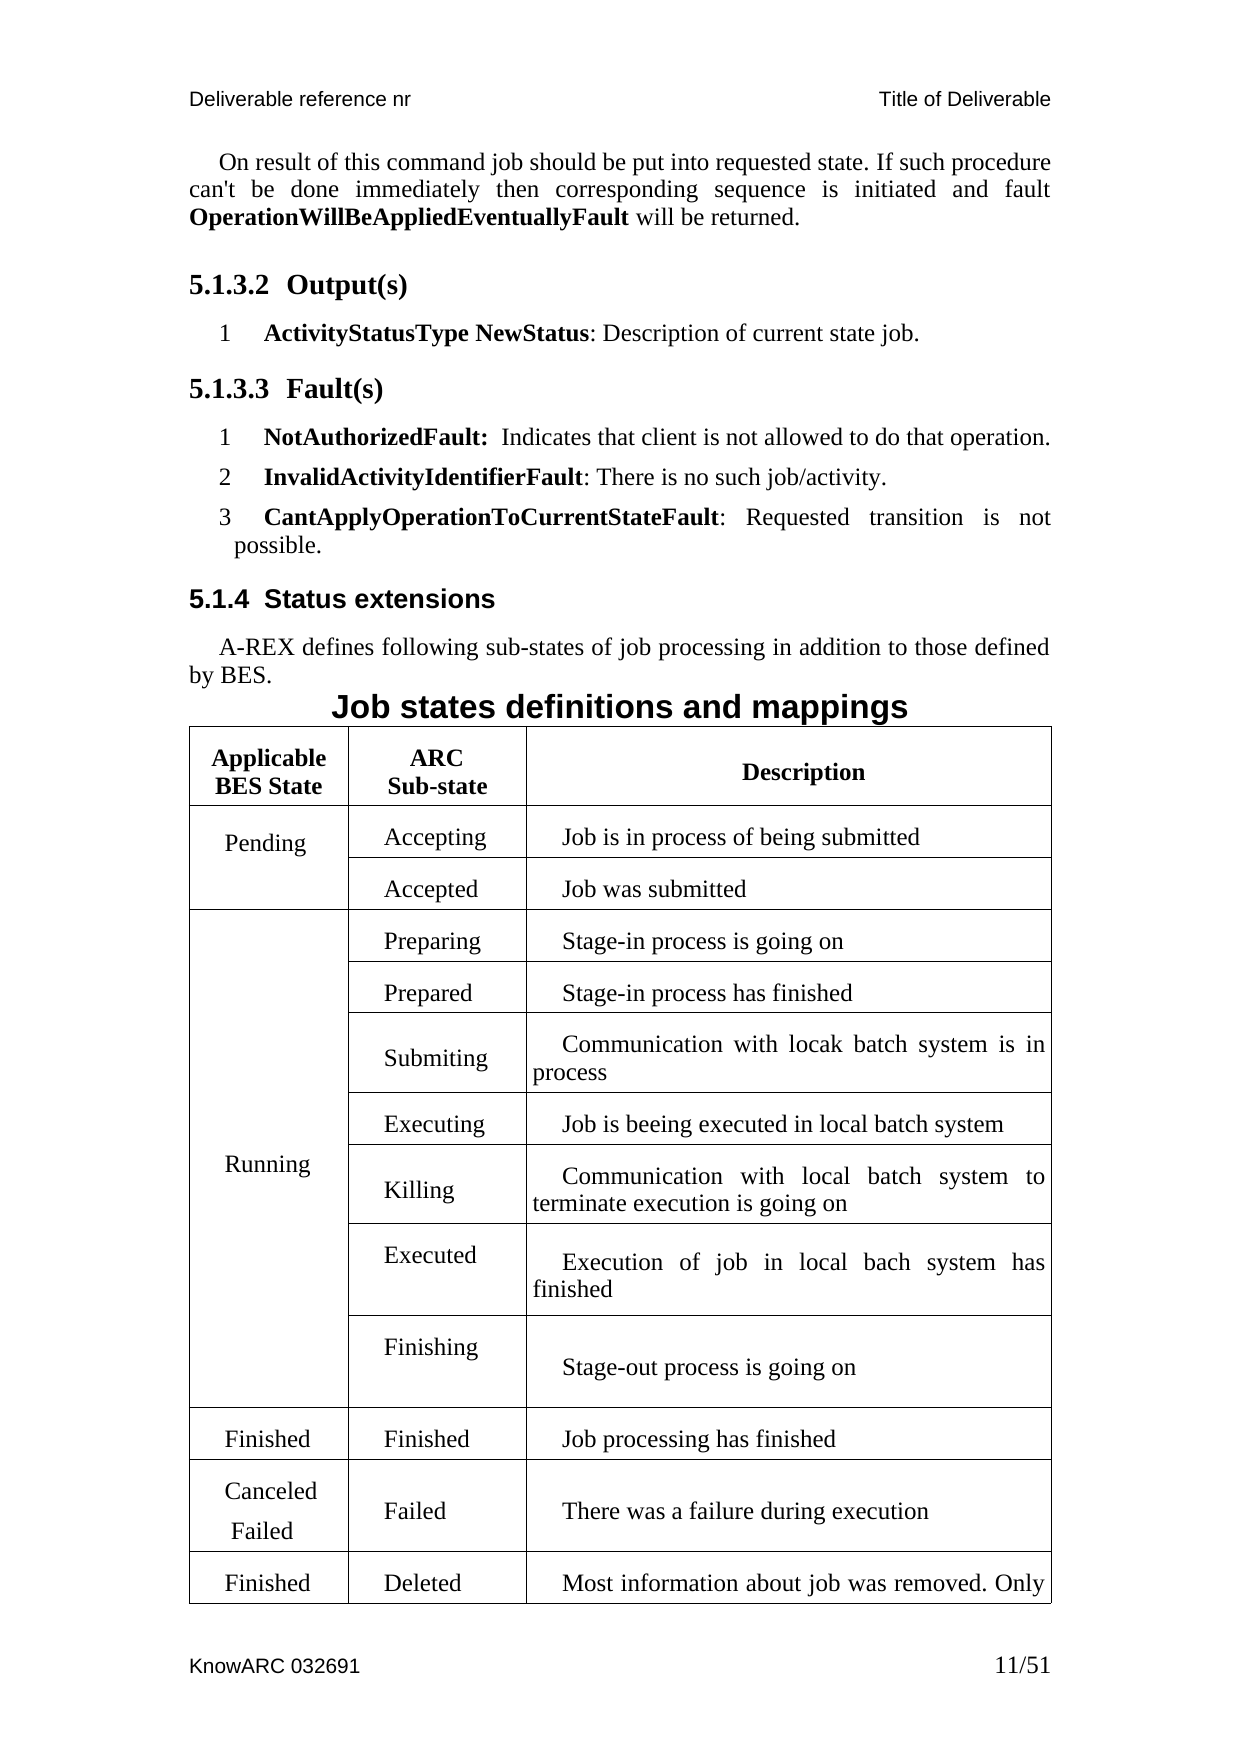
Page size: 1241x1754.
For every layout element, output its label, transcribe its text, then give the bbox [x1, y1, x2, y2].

table_cell Job was submitted [527, 858, 1051, 909]
table_header Accepting [349, 806, 526, 857]
table_cell Stage-in process has finished [527, 962, 1051, 1012]
table_cell Pending [190, 806, 348, 909]
table_cell Finished [190, 1408, 348, 1459]
text On result of this command job should be put into requested state. If such procedure can't be done immediately then corresponding sequence is initiated and fault OperationWillBeAppliedEventuallyFault will be returned. [189, 148, 1051, 231]
table_cell Submiting [349, 1013, 526, 1092]
list ActivityStatusType NewStatus: Description of current state job. [189, 319, 1051, 347]
table_cell Stage-out process is going on [527, 1316, 1051, 1407]
table_cell Finished [349, 1408, 526, 1459]
table_cell Executing [349, 1093, 526, 1143]
table_header Description [527, 727, 1051, 805]
table_cell Failed [349, 1460, 526, 1551]
table_header Finished [190, 1552, 348, 1602]
table_header Preparing [349, 910, 526, 961]
table_cell Deleted [349, 1552, 526, 1602]
list CantApplyOperationToCurrentStateFault: Requested transition is not possible. [189, 503, 1051, 559]
table_header Job is in process of being submitted [527, 806, 1051, 857]
table_cell Job is beeing executed in local batch system [527, 1093, 1051, 1143]
table_cell Accepted [349, 858, 526, 909]
table_cell Communication with locak batch system is in process [527, 1013, 1051, 1092]
list NotAuthorizedFault: Indicates that client is not allowed to do that operation. [189, 423, 1051, 451]
table_cell Execution of job in local bach system has finished [527, 1224, 1051, 1315]
list InvalidActivityIdentifierFault: There is no such job/activity. [189, 463, 1051, 491]
text Job states definitions and mappings [189, 688, 1051, 726]
table_cell Job processing has finished [527, 1408, 1051, 1459]
subtitle Status extensions [189, 584, 1051, 614]
table_cell Communication with local batch system to terminate execution is going on [527, 1145, 1051, 1223]
table_header Applicable BES State [190, 727, 348, 805]
table_cell There was a failure during execution [527, 1460, 1051, 1551]
table_cell Killing [349, 1145, 526, 1223]
table_cell Finishing [349, 1316, 526, 1407]
subtitle Fault(s) [189, 372, 1051, 404]
text A-REX defines following sub-states of job processing in addition to those defined by BES. [189, 633, 1051, 688]
table_cell Canceled Failed [190, 1460, 348, 1551]
table_header ARC Sub-state [349, 727, 526, 805]
table_cell Executed [349, 1224, 526, 1315]
subtitle Output(s) [189, 268, 1051, 301]
table_cell Running [190, 910, 348, 1407]
table_cell Prepared [349, 962, 526, 1012]
table_header Stage-in process is going on [527, 910, 1051, 961]
table_cell Most information about job was removed. Only [527, 1552, 1051, 1602]
